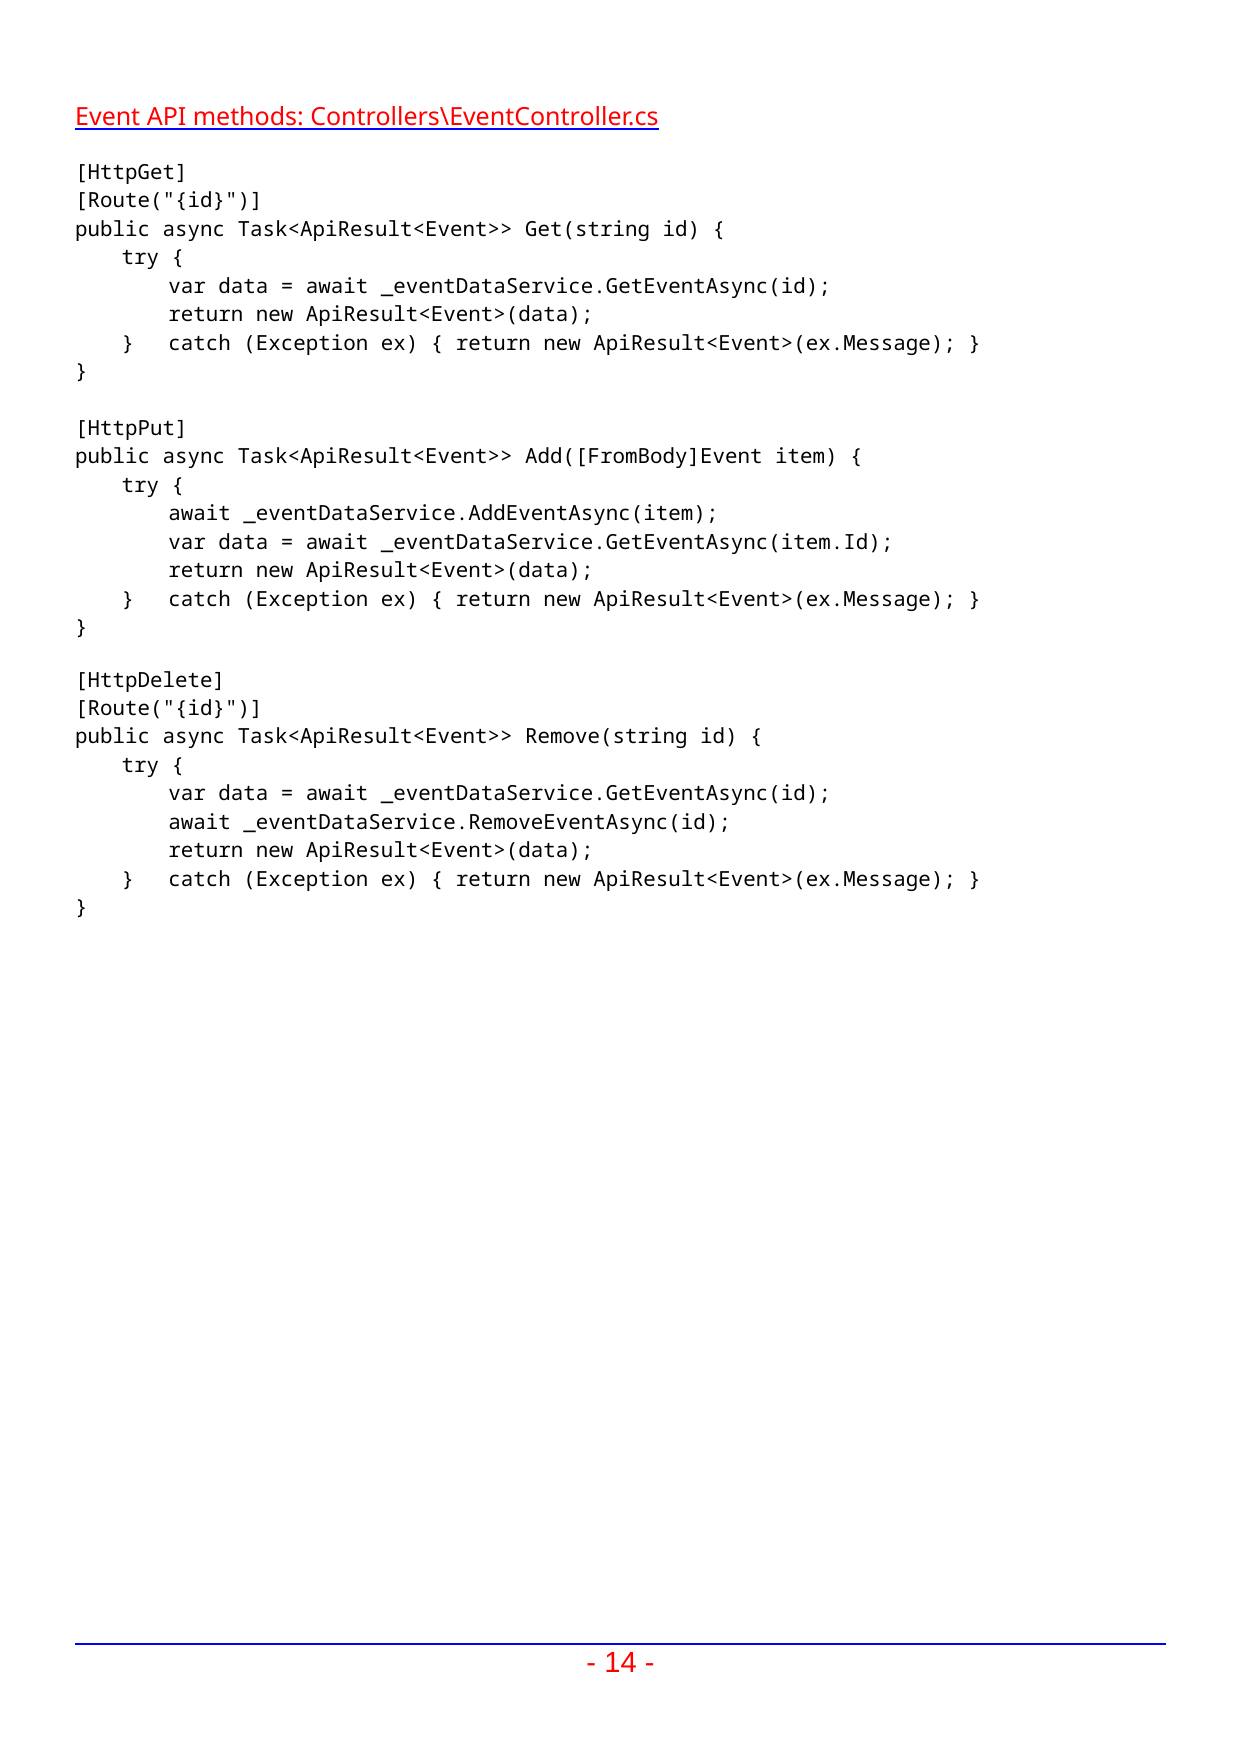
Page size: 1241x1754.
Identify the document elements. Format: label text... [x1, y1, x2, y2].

text await _eventDataService.RemoveEventAsync(id); [75, 807, 1166, 835]
text [HttpDelete] [75, 665, 1166, 693]
text return new ApiResult<Event>(data); [75, 299, 1166, 328]
text [Route("{id}")] [75, 693, 1166, 722]
text var data = await _eventDataService.GetEventAsync(id); [75, 778, 1166, 807]
text var data = await _eventDataService.GetEventAsync(item.Id); [75, 527, 1166, 555]
text await _eventDataService.AddEventAsync(item); [75, 498, 1166, 527]
text try { [75, 470, 1166, 498]
text } catch (Exception ex) { return new ApiResult<Event>(ex.Message); } [75, 584, 1166, 612]
text public async Task<ApiResult<Event>> Add([FromBody]Event item) { [75, 442, 1166, 470]
text public async Task<ApiResult<Event>> Remove(string id) { [75, 722, 1166, 750]
text try { [75, 242, 1166, 271]
text } catch (Exception ex) { return new ApiResult<Event>(ex.Message); } [75, 864, 1166, 892]
text [Route("{id}")] [75, 186, 1166, 214]
text Event API methods: Controllers\EventController.cs [75, 99, 1166, 133]
text } [75, 612, 1166, 641]
text } [75, 892, 1166, 921]
text return new ApiResult<Event>(data); [75, 835, 1166, 864]
text } [75, 356, 1166, 385]
text [HttpPut] [75, 413, 1166, 442]
text } catch (Exception ex) { return new ApiResult<Event>(ex.Message); } [75, 328, 1166, 356]
text [HttpGet] [75, 157, 1166, 186]
text return new ApiResult<Event>(data); [75, 555, 1166, 584]
text try { [75, 750, 1166, 778]
text var data = await _eventDataService.GetEventAsync(id); [75, 271, 1166, 299]
text public async Task<ApiResult<Event>> Get(string id) { [75, 214, 1166, 242]
